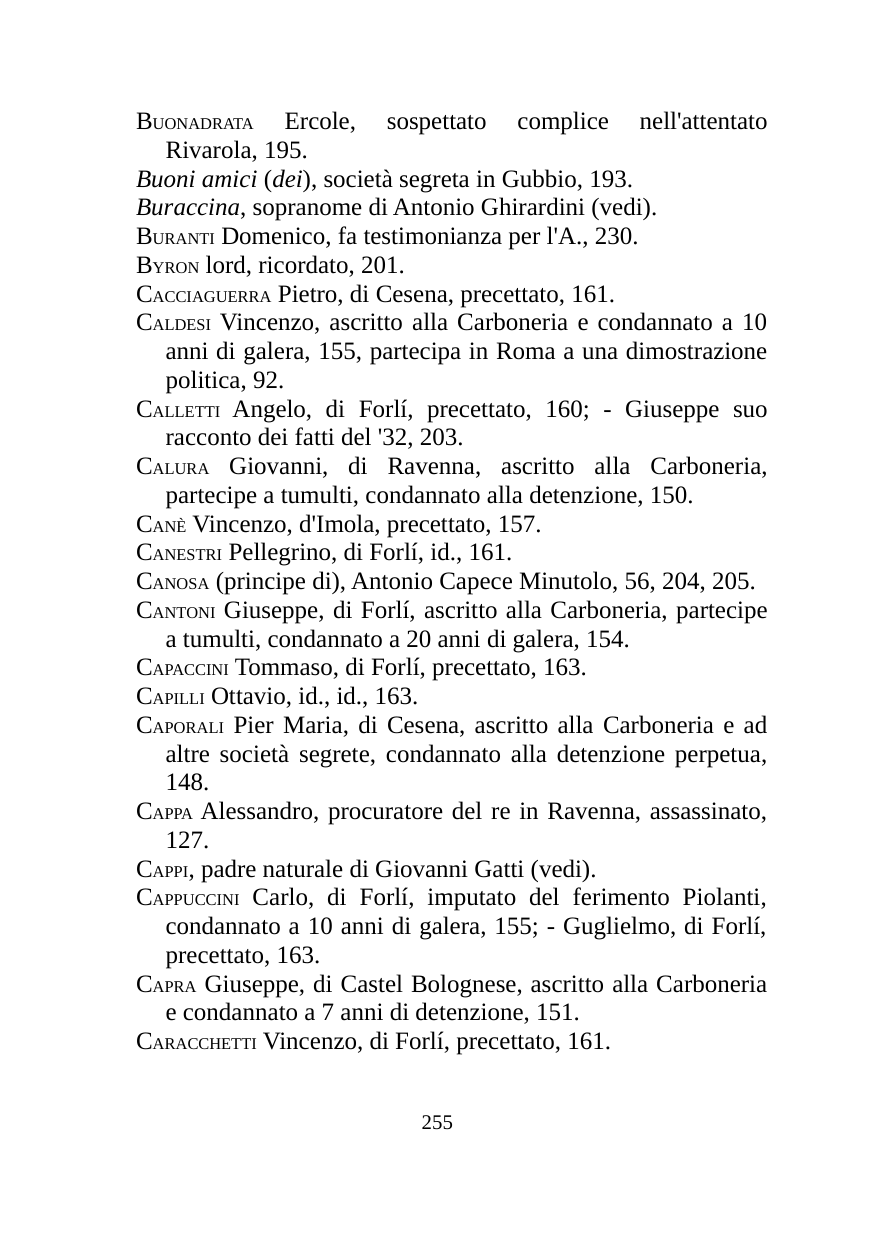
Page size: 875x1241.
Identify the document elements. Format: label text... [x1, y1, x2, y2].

text Byron lord, ricordato, 201. [136, 250, 768, 279]
text Buranti Domenico, fa testimonianza per l'A., 230. [136, 221, 768, 250]
text Buonadrata Ercole, sospettato complice nell'attentato Rivarola, 195. [136, 106, 768, 164]
text Cappi, padre naturale di Giovanni Gatti (vedi). [136, 854, 768, 882]
text Cappa Alessandro, procuratore del re in Ravenna, assassinato, 127. [136, 796, 768, 854]
text Canè Vincenzo, d'Imola, precettato, 157. [136, 509, 768, 537]
text Canosa (principe di), Antonio Capece Minutolo, 56, 204, 205. [136, 566, 768, 595]
text Caporali Pier Maria, di Cesena, ascritto alla Carboneria e ad altre società segrete, condannato alla detenzione perpetua, 148. [136, 710, 768, 796]
text Buraccina, sopranome di Antonio Ghirardini (vedi). [136, 192, 768, 221]
text Capilli Ottavio, id., id., 163. [136, 681, 768, 710]
text Canestri Pellegrino, di Forlí, id., 161. [136, 537, 768, 566]
text Cacciaguerra Pietro, di Cesena, precettato, 161. [136, 279, 768, 307]
text Cappuccini Carlo, di Forlí, imputato del ferimento Piolanti, condannato a 10 anni di galera, 155; - Guglielmo, di Forlí, precettato, 163. [136, 882, 768, 969]
text Caldesi Vincenzo, ascritto alla Carboneria e condannato a 10 anni di galera, 155, partecipa in Roma a una dimostrazione politica, 92. [136, 307, 768, 394]
text Caracchetti Vincenzo, di Forlí, precettato, 161. [136, 1026, 768, 1055]
text Buoni amici (dei), società segreta in Gubbio, 193. [136, 164, 768, 192]
text Cantoni Giuseppe, di Forlí, ascritto alla Carboneria, partecipe a tumulti, condannato a 20 anni di galera, 154. [136, 595, 768, 652]
text Capra Giuseppe, di Castel Bolognese, ascritto alla Carboneria e condannato a 7 anni di detenzione, 151. [136, 969, 768, 1026]
text Capaccini Tommaso, di Forlí, precettato, 163. [136, 652, 768, 681]
text Calura Giovanni, di Ravenna, ascritto alla Carboneria, partecipe a tumulti, condannato alla detenzione, 150. [136, 451, 768, 509]
text Calletti Angelo, di Forlí, precettato, 160; - Giuseppe suo racconto dei fatti del '32, 203. [136, 394, 768, 451]
